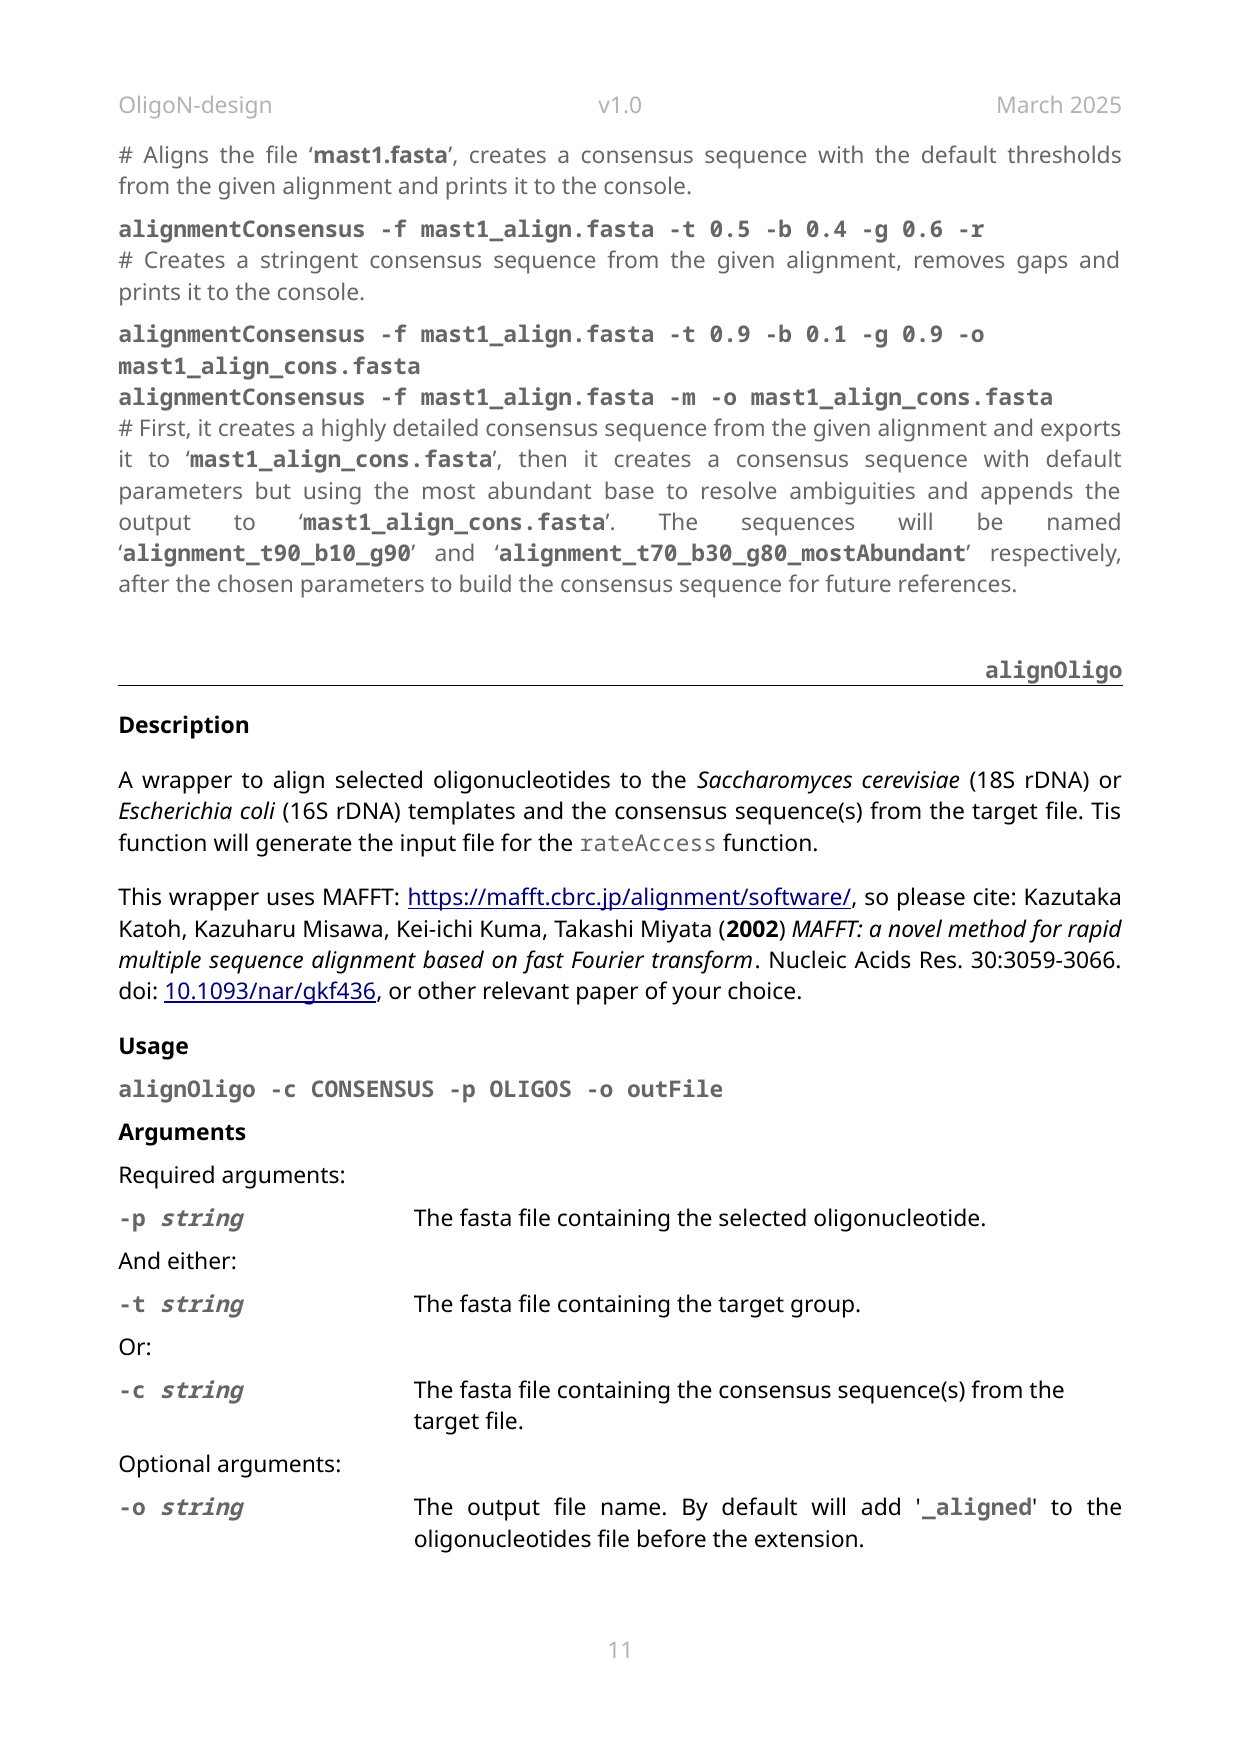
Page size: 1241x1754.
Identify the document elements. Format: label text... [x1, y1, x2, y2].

text This wrapper uses MAFFT: https://mafft.cbrc.jp/alignment/software/, so please cite: Kazutaka Katoh, Kazuharu Misawa, Kei-ichi Kuma, Takashi Miyata (2002) MAFFT: a novel method for rapid multiple sequence alignment based on fast Fourier transform. Nucleic Acids Res. 30:3059-3066. doi: 10.1093/nar/gkf436, or other relevant paper of your choice. [118, 881, 1122, 1006]
text -o string The output file name. By default will add '_aligned' to the oligonucleotides file before the extension. [118, 1491, 1122, 1554]
text Required arguments: [118, 1159, 1122, 1190]
text -c string The fasta file containing the consensus sequence(s) from the target file. [118, 1374, 1122, 1437]
text alignOligo [118, 654, 1122, 685]
text And either: [118, 1245, 1122, 1276]
text Arguments [118, 1116, 1122, 1147]
text alignmentConsensus -f mast1_align.fasta -m -o mast1_align_cons.fasta [118, 381, 1122, 412]
text Description [118, 709, 1122, 741]
text # Creates a stringent consensus sequence from the given alignment, removes gaps and prints it to the console. [118, 244, 1122, 307]
text A wrapper to align selected oligonucleotides to the Saccharomyces cerevisiae (18S rDNA) or Escherichia coli (16S rDNA) templates and the consensus sequence(s) from the target file. Tis function will generate the input file for the rateAccess function. [118, 764, 1122, 858]
text -t string The fasta file containing the target group. [118, 1288, 1122, 1319]
text # Aligns the file ‘mast1.fasta’, creates a consensus sequence with the default thresholds from the given alignment and prints it to the console. [118, 139, 1122, 201]
text # First, it creates a highly detailed consensus sequence from the given alignment and exports it to ‘mast1_align_cons.fasta’, then it creates a consensus sequence with default parameters but using the most abundant base to resolve ambiguities and appends the output to ‘mast1_align_cons.fasta’. The sequences will be named ‘alignment_t90_b10_g90’ and ‘alignment_t70_b30_g80_mostAbundant’ respectively, after the chosen parameters to build the consensus sequence for future references. [118, 412, 1122, 600]
text -p string The fasta file containing the selected oligonucleotide. [118, 1202, 1122, 1233]
text Usage [118, 1030, 1122, 1061]
text Optional arguments: [118, 1448, 1122, 1479]
text Or: [118, 1331, 1122, 1362]
text alignmentConsensus -f mast1_align.fasta -t 0.5 -b 0.4 -g 0.6 -r [118, 213, 1122, 244]
text alignmentConsensus -f mast1_align.fasta -t 0.9 -b 0.1 -g 0.9 -o mast1_align_cons.fasta [118, 318, 1122, 381]
text alignOligo -c CONSENSUS -p OLIGOS -o outFile [118, 1073, 1122, 1104]
